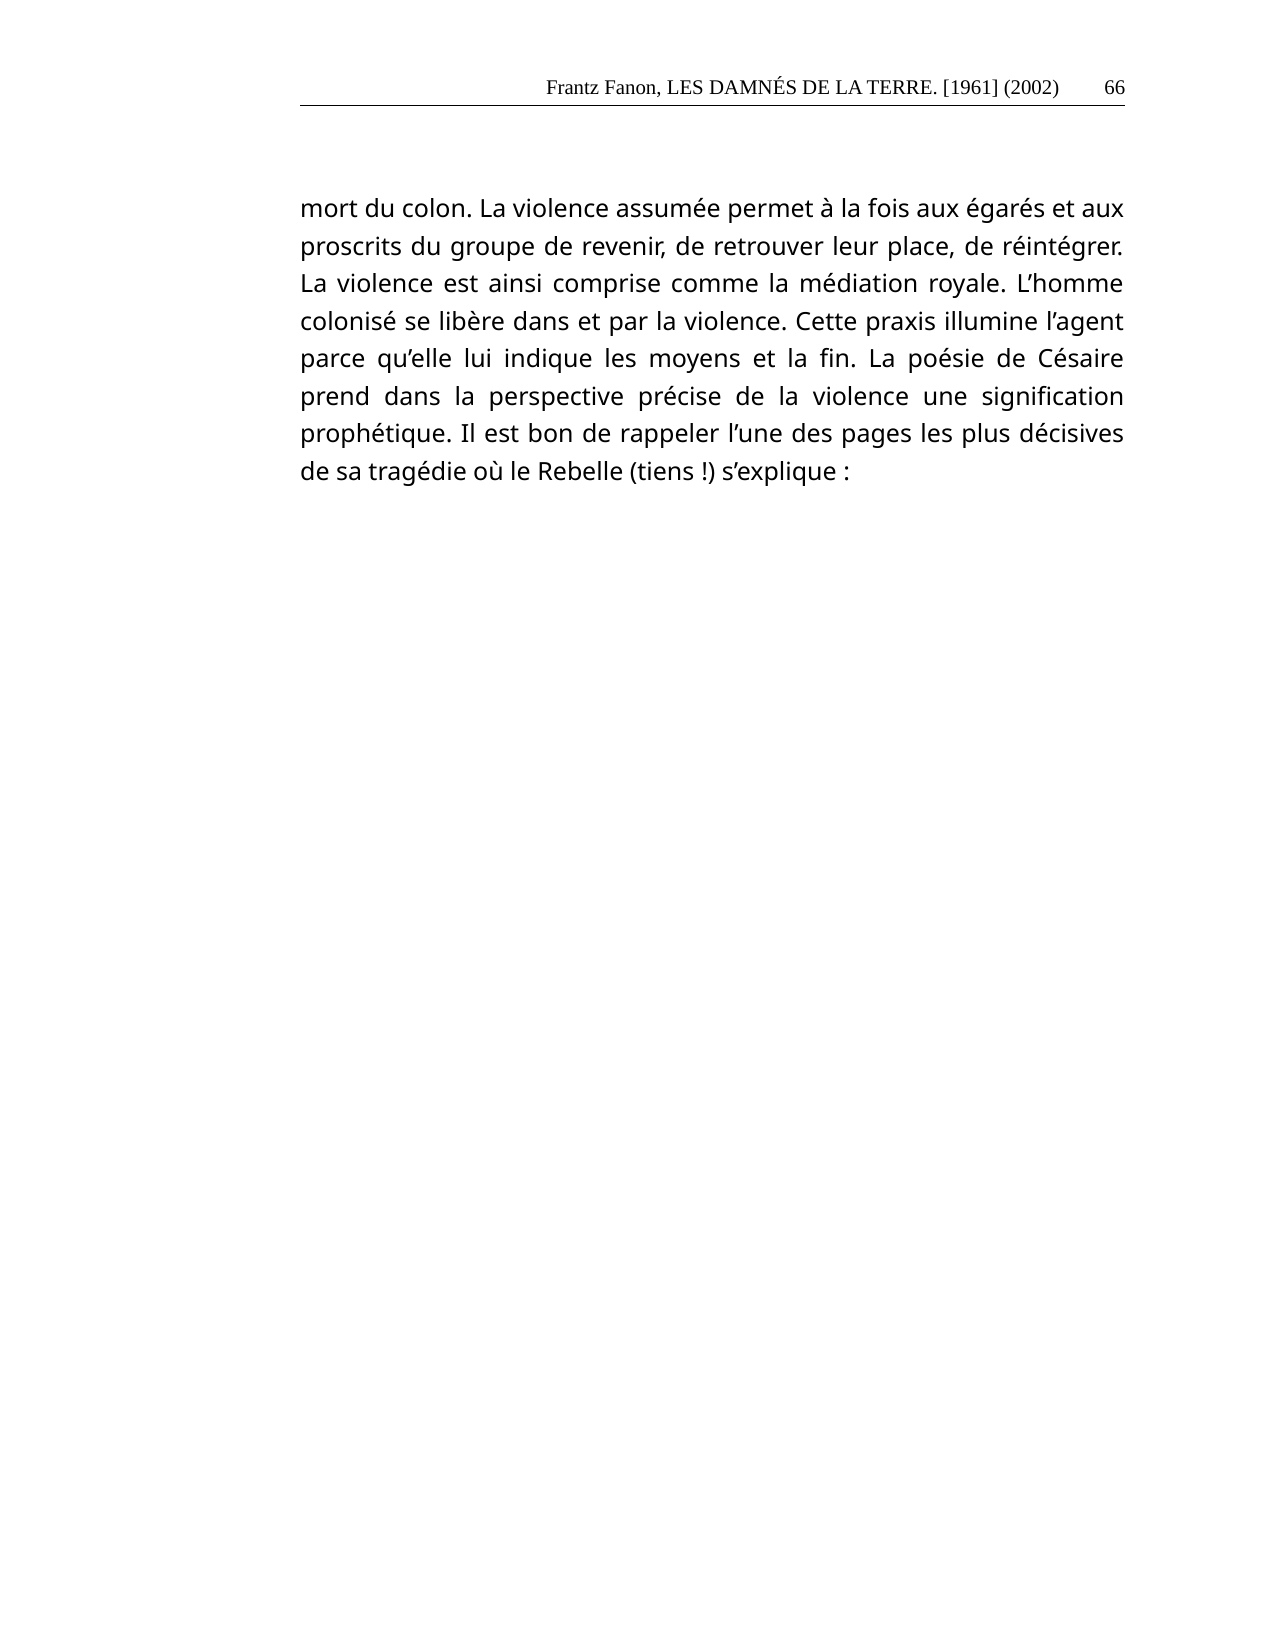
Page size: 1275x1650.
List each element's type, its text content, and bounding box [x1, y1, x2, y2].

text mort du colon. La violence assumée permet à la fois aux égarés et aux proscrits du groupe de revenir, de retrouver leur place, de réintégrer. La violence est ainsi comprise comme la médiation royale. L’homme colonisé se libère dans et par la violence. Cette praxis illumine l’agent parce qu’elle lui indique les moyens et la fin. La poésie de Césaire prend dans la perspective précise de la violence une signification prophétique. Il est bon de rappeler l’une des pages les plus décisives de sa tragédie où le Rebelle (tiens !) s’explique : [300, 187, 1125, 487]
